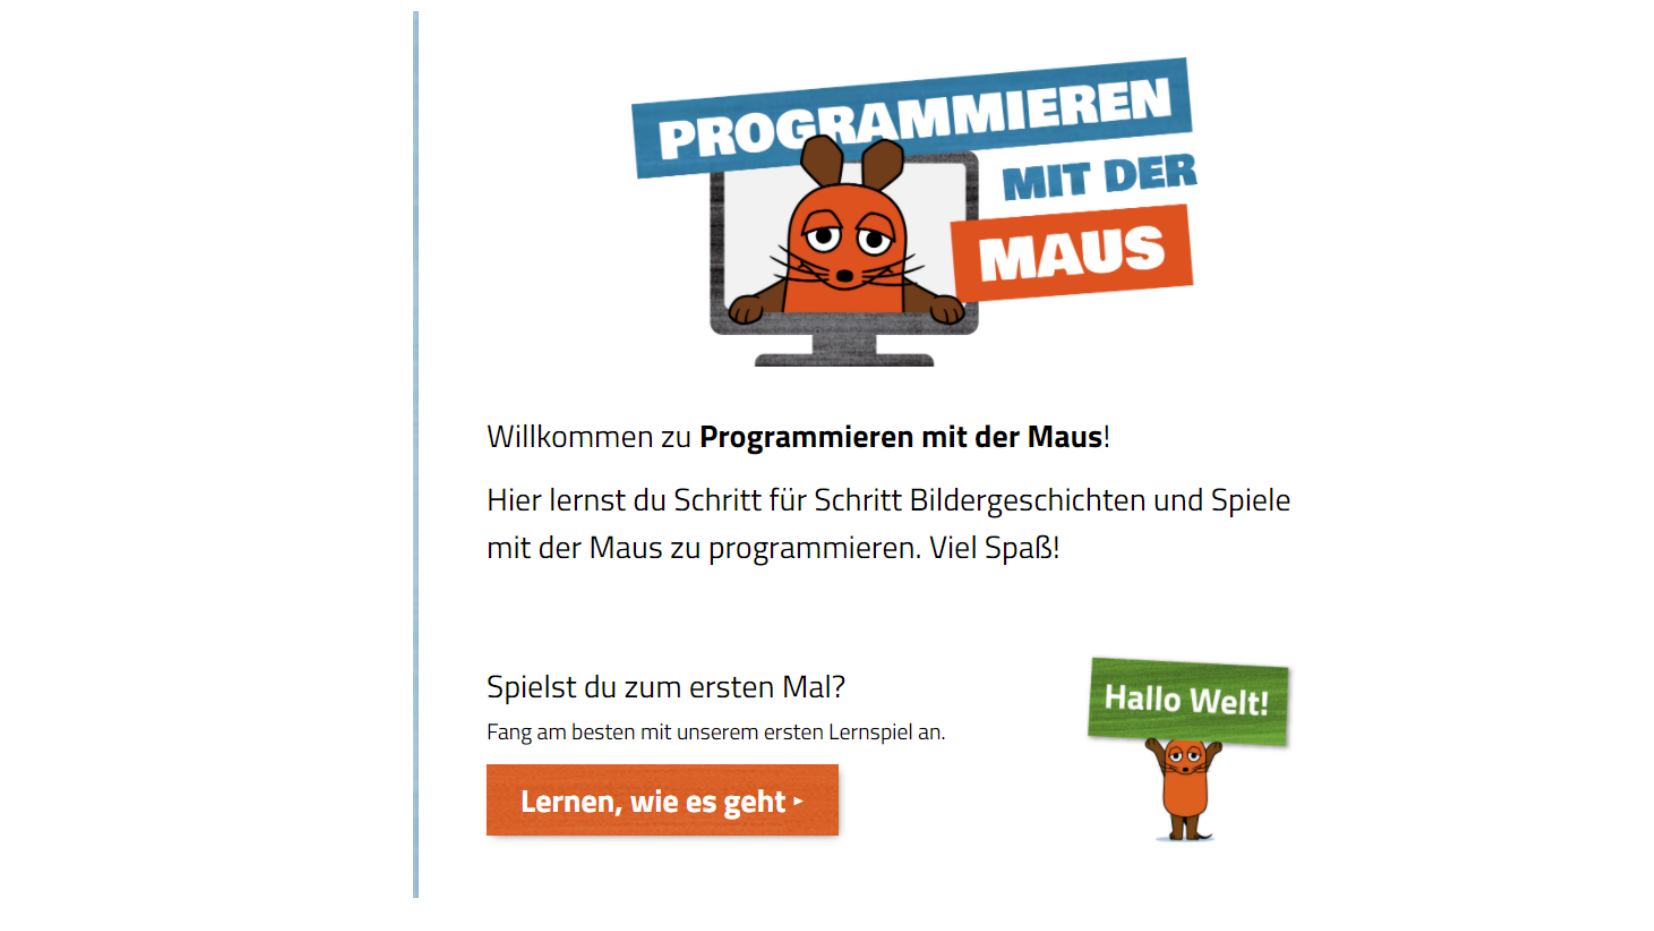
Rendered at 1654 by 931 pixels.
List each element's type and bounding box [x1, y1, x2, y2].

picture [413, 11, 1407, 898]
